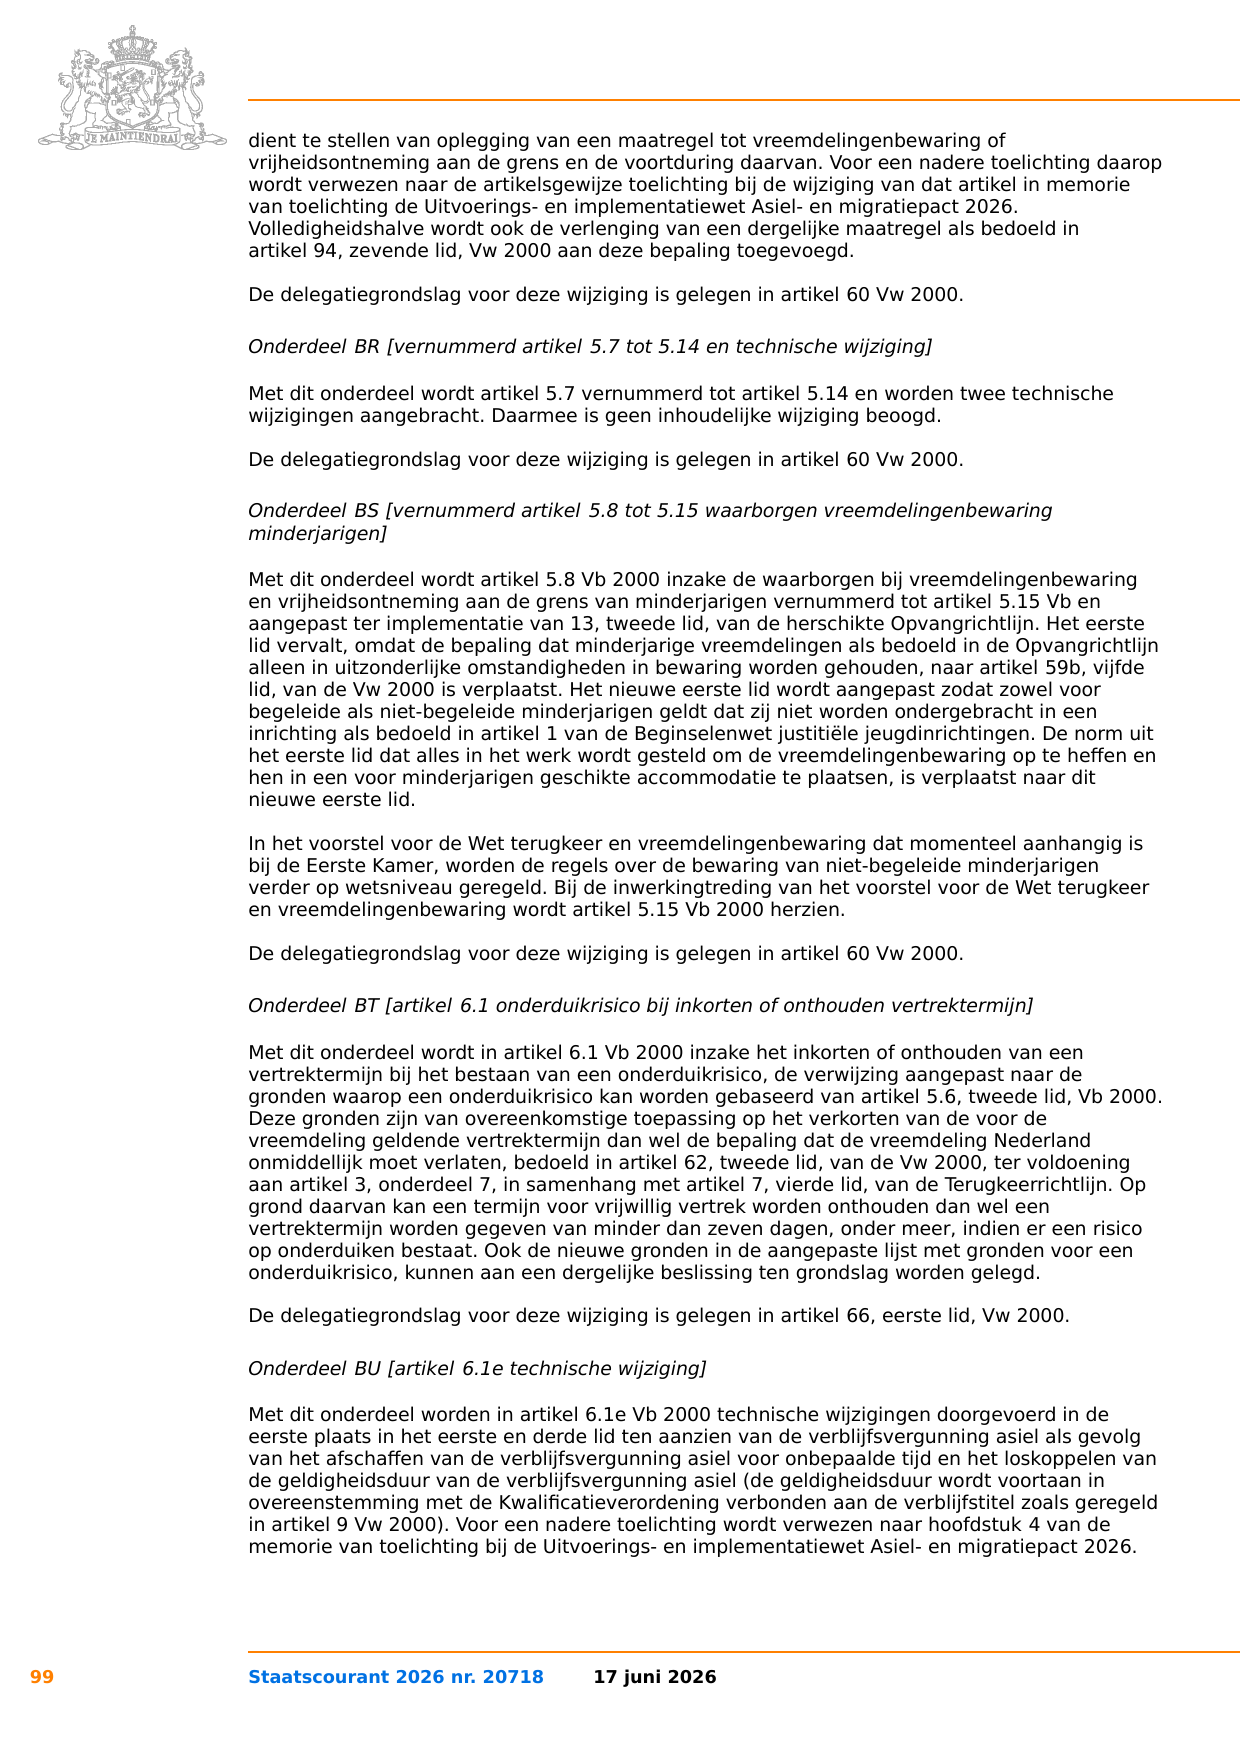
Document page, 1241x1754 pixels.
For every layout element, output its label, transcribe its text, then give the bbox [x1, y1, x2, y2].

picture [38, 25, 227, 150]
text Met dit onderdeel wordt artikel 5.8 Vb 2000 inzake de waarborgen bij vreemdelingenbewaring en vrijheidsontneming aan de grens van minderjarigen vernummerd tot artikel 5.15 Vb en aangepast ter implementatie van 13, tweede lid, van de herschikte Opvangrichtlijn. Het eerste lid vervalt, omdat de bepaling dat minderjarige vreemdelingen als bedoeld in de Opvangrichtlijn alleen in uitzonderlijke omstandigheden in bewaring worden gehouden, naar artikel 59b, vijfde lid, van de Vw 2000 is verplaatst. Het nieuwe eerste lid wordt aangepast zodat zowel voor begeleide als niet-begeleide minderjarigen geldt dat zij niet worden ondergebracht in een inrichting als bedoeld in artikel 1 van de Beginselenwet justitiële jeugdinrichtingen. De norm uit het eerste lid dat alles in het werk wordt gesteld om de vreemdelingenbewaring op te heffen en hen in een voor minderjarigen geschikte accommodatie te plaatsen, is verplaatst naar dit nieuwe eerste lid. [248, 569, 1163, 811]
text In het voorstel voor de Wet terugkeer en vreemdelingenbewaring dat momenteel aanhangig is bij de Eerste Kamer, worden de regels over de bewaring van niet-begeleide minderjarigen verder op wetsniveau geregeld. Bij de inwerkingtreding van het voorstel voor de Wet terugkeer en vreemdelingenbewaring wordt artikel 5.15 Vb 2000 herzien. [248, 833, 1163, 921]
text De delegatiegrondslag voor deze wijziging is gelegen in artikel 66, eerste lid, Vw 2000. [248, 1305, 1163, 1327]
subtitle Onderdeel BR [vernummerd artikel 5.7 tot 5.14 en technische wijziging] [248, 336, 1163, 358]
text Met dit onderdeel worden in artikel 6.1e Vb 2000 technische wijzigingen doorgevoerd in de eerste plaats in het eerste en derde lid ten aanzien van de verblijfsvergunning asiel als gevolg van het afschaffen van de verblijfsvergunning asiel voor onbepaalde tijd en het loskoppelen van de geldigheidsduur van de verblijfsvergunning asiel (de geldigheidsduur wordt voortaan in overeenstemming met de Kwalificatieverordening verbonden aan de verblijfstitel zoals geregeld in artikel 9 Vw 2000). Voor een nadere toelichting wordt verwezen naar hoofdstuk 4 van de memorie van toelichting bij de Uitvoerings- en implementatiewet Asiel- en migratiepact 2026. [248, 1404, 1163, 1558]
text Met dit onderdeel wordt artikel 5.7 vernummerd tot artikel 5.14 en worden twee technische wijzigingen aangebracht. Daarmee is geen inhoudelijke wijziging beoogd. [248, 383, 1163, 427]
text De delegatiegrondslag voor deze wijziging is gelegen in artikel 60 Vw 2000. [248, 448, 1163, 470]
text De delegatiegrondslag voor deze wijziging is gelegen in artikel 60 Vw 2000. [248, 284, 1163, 306]
subtitle Onderdeel BT [artikel 6.1 onderduikrisico bij inkorten of onthouden vertrektermijn] [248, 995, 1163, 1017]
text De delegatiegrondslag voor deze wijziging is gelegen in artikel 60 Vw 2000. [248, 943, 1163, 965]
text dient te stellen van oplegging van een maatregel tot vreemdelingenbewaring of vrijheidsontneming aan de grens en de voortduring daarvan. Voor een nadere toelichting daarop wordt verwezen naar de artikelsgewijze toelichting bij de wijziging van dat artikel in memorie van toelichting de Uitvoerings- en implementatiewet Asiel- en migratiepact 2026. Volledigheidshalve wordt ook de verlenging van een dergelijke maatregel als bedoeld in artikel 94, zevende lid, Vw 2000 aan deze bepaling toegevoegd. [248, 130, 1163, 262]
subtitle Onderdeel BU [artikel 6.1e technische wijziging] [248, 1357, 1163, 1379]
subtitle Onderdeel BS [vernummerd artikel 5.8 tot 5.15 waarborgen vreemdelingenbewaring minderjarigen] [248, 500, 1163, 544]
text Met dit onderdeel wordt in artikel 6.1 Vb 2000 inzake het inkorten of onthouden van een vertrektermijn bij het bestaan van een onderduikrisico, de verwijzing aangepast naar de gronden waarop een onderduikrisico kan worden gebaseerd van artikel 5.6, tweede lid, Vb 2000. Deze gronden zijn van overeenkomstige toepassing op het verkorten van de voor de vreemdeling geldende vertrektermijn dan wel de bepaling dat de vreemdeling Nederland onmiddellijk moet verlaten, bedoeld in artikel 62, tweede lid, van de Vw 2000, ter voldoening aan artikel 3, onderdeel 7, in samenhang met artikel 7, vierde lid, van de Terugkeerrichtlijn. Op grond daarvan kan een termijn voor vrijwillig vertrek worden onthouden dan wel een vertrektermijn worden gegeven van minder dan zeven dagen, onder meer, indien er een risico op onderduiken bestaat. Ook de nieuwe gronden in de aangepaste lijst met gronden voor een onderduikrisico, kunnen aan een dergelijke beslissing ten grondslag worden gelegd. [248, 1042, 1163, 1283]
